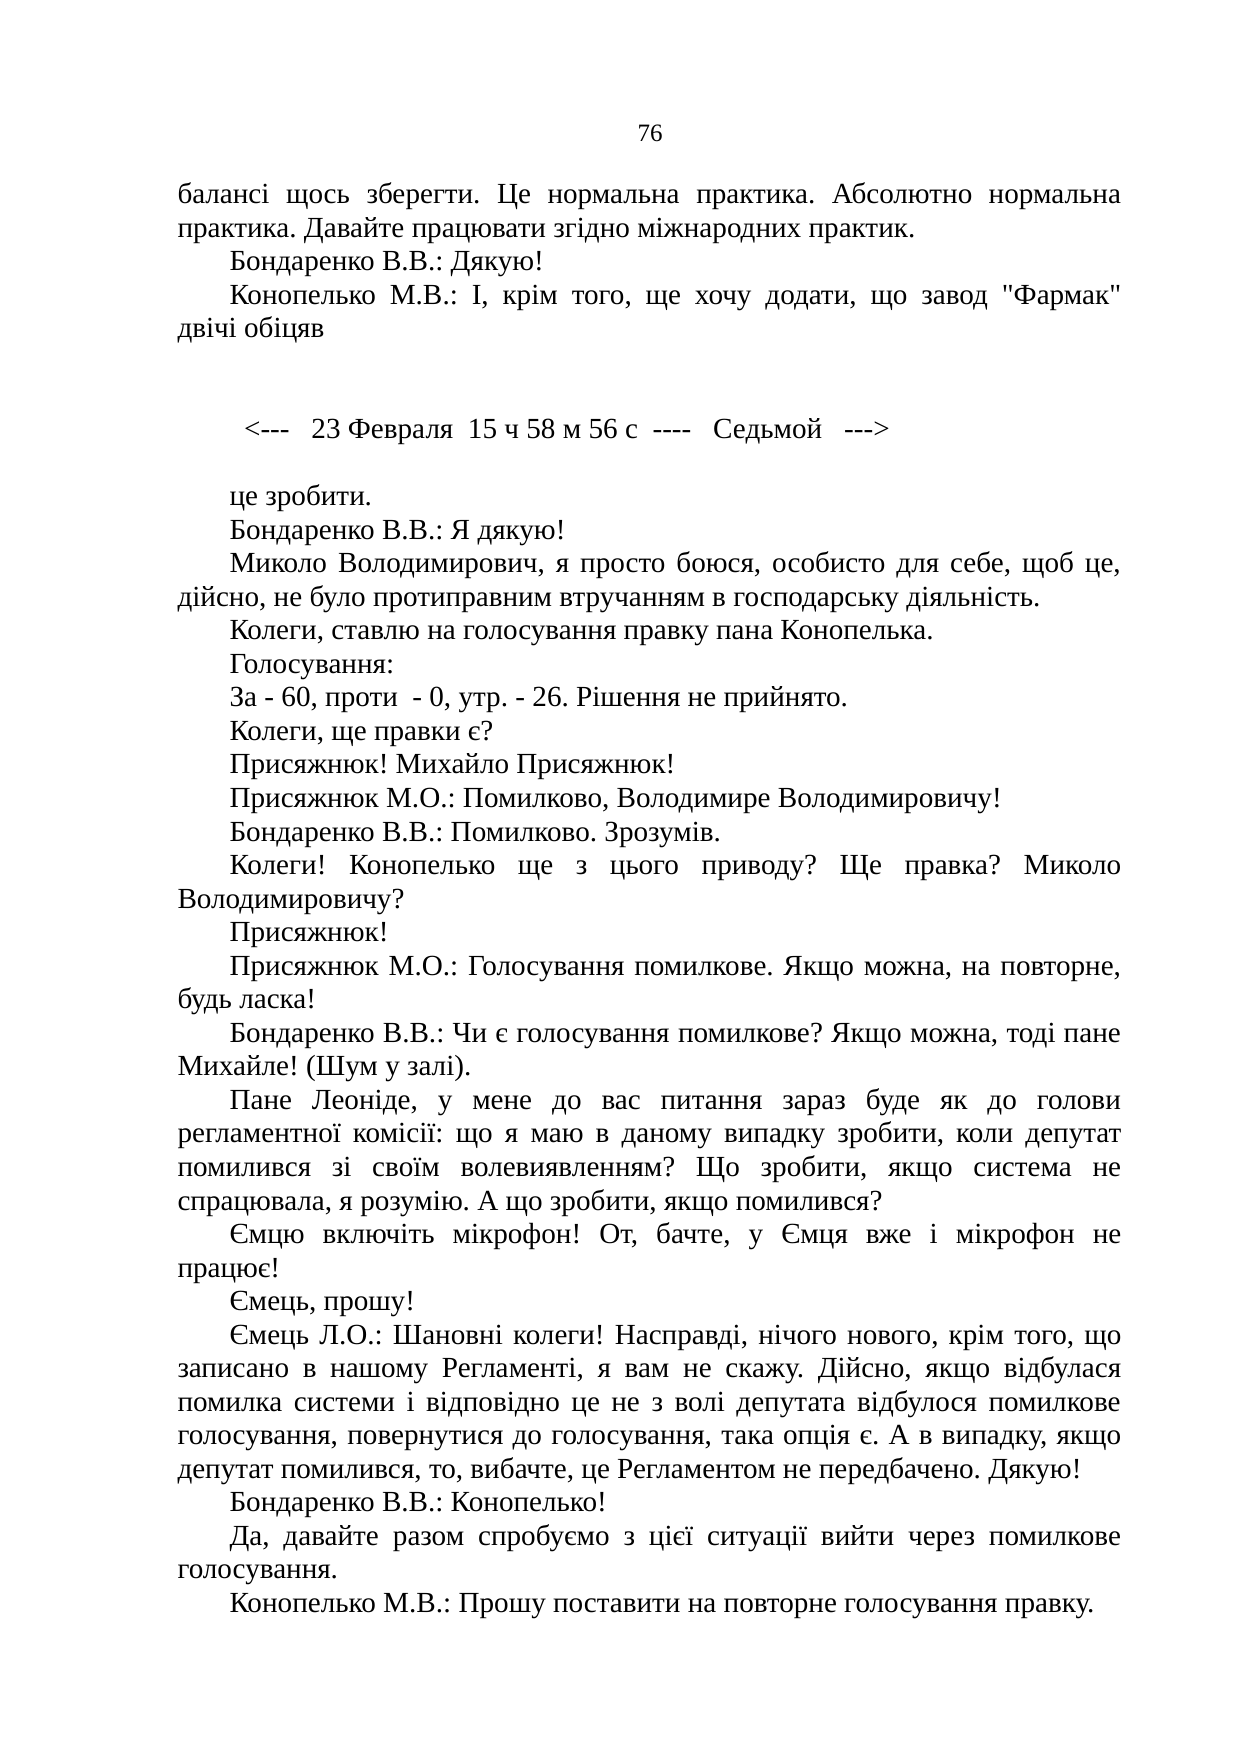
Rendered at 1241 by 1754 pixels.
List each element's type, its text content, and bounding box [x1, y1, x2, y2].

text Присяжнюк! Михайло Присяжнюк! [177, 747, 1122, 780]
text Ємцю включіть мікрофон! От, бачте, у Ємця вже і мікрофон не працює! [177, 1216, 1122, 1283]
text <--- 23 Февраля 15 ч 58 м 56 с ---- Седьмой ---> [177, 411, 1122, 445]
text Колеги, ставлю на голосування правку пана Конопелька. [177, 612, 1122, 646]
text Бондаренко В.В.: Я дякую! [177, 512, 1122, 545]
text Бондаренко В.В.: Конопелько! [177, 1484, 1122, 1518]
text Миколо Володимирович, я просто боюся, особисто для себе, щоб це, дійсно, не було протиправним втручанням в господарську діяльність. [177, 545, 1122, 612]
text балансі щось зберегти. Це нормальна практика. Абсолютно нормальна практика. Давайте працювати згідно міжнародних практик. [177, 176, 1122, 243]
text Голосування: [177, 646, 1122, 679]
text Присяжнюк М.О.: Голосування помилкове. Якщо можна, на повторне, будь ласка! [177, 948, 1122, 1015]
text За - 60, проти - 0, утр. - 26. Рішення не прийнято. [177, 679, 1122, 713]
text Бондаренко В.В.: Дякую! [177, 243, 1122, 277]
text Колеги, ще правки є? [177, 713, 1122, 747]
text Ємець Л.О.: Шановні колеги! Насправді, нічого нового, крім того, що записано в нашому Регламенті, я вам не скажу. Дійсно, якщо відбулася помилка системи і відповідно це не з волі депутата відбулося помилкове голосування, повернутися до голосування, така опція є. А в випадку, якщо депутат помилився, то, вибачте, це Регламентом не передбачено. Дякую! [177, 1317, 1122, 1484]
text Пане Леоніде, у мене до вас питання зараз буде як до голови регламентної комісії: що я маю в даному випадку зробити, коли депутат помилився зі своїм волевиявленням? Що зробити, якщо система не спрацювала, я розумію. А що зробити, якщо помилився? [177, 1082, 1122, 1216]
text Конопелько М.В.: Прошу поставити на повторне голосування правку. [177, 1585, 1122, 1619]
text Присяжнюк! [177, 914, 1122, 948]
text Бондаренко В.В.: Помилково. Зрозумів. [177, 814, 1122, 847]
text Бондаренко В.В.: Чи є голосування помилкове? Якщо можна, тоді пане Михайле! (Шум у залі). [177, 1015, 1122, 1082]
text Ємець, прошу! [177, 1283, 1122, 1317]
text Колеги! Конопелько ще з цього приводу? Ще правка? Миколо Володимировичу? [177, 847, 1122, 914]
text Конопелько М.В.: І, крім того, ще хочу додати, що завод "Фармак" двічі обіцяв [177, 277, 1122, 344]
text Присяжнюк М.О.: Помилково, Володимире Володимировичу! [177, 780, 1122, 814]
text Да, давайте разом спробуємо з цієї ситуації вийти через помилкове голосування. [177, 1518, 1122, 1585]
text це зробити. [177, 478, 1122, 512]
